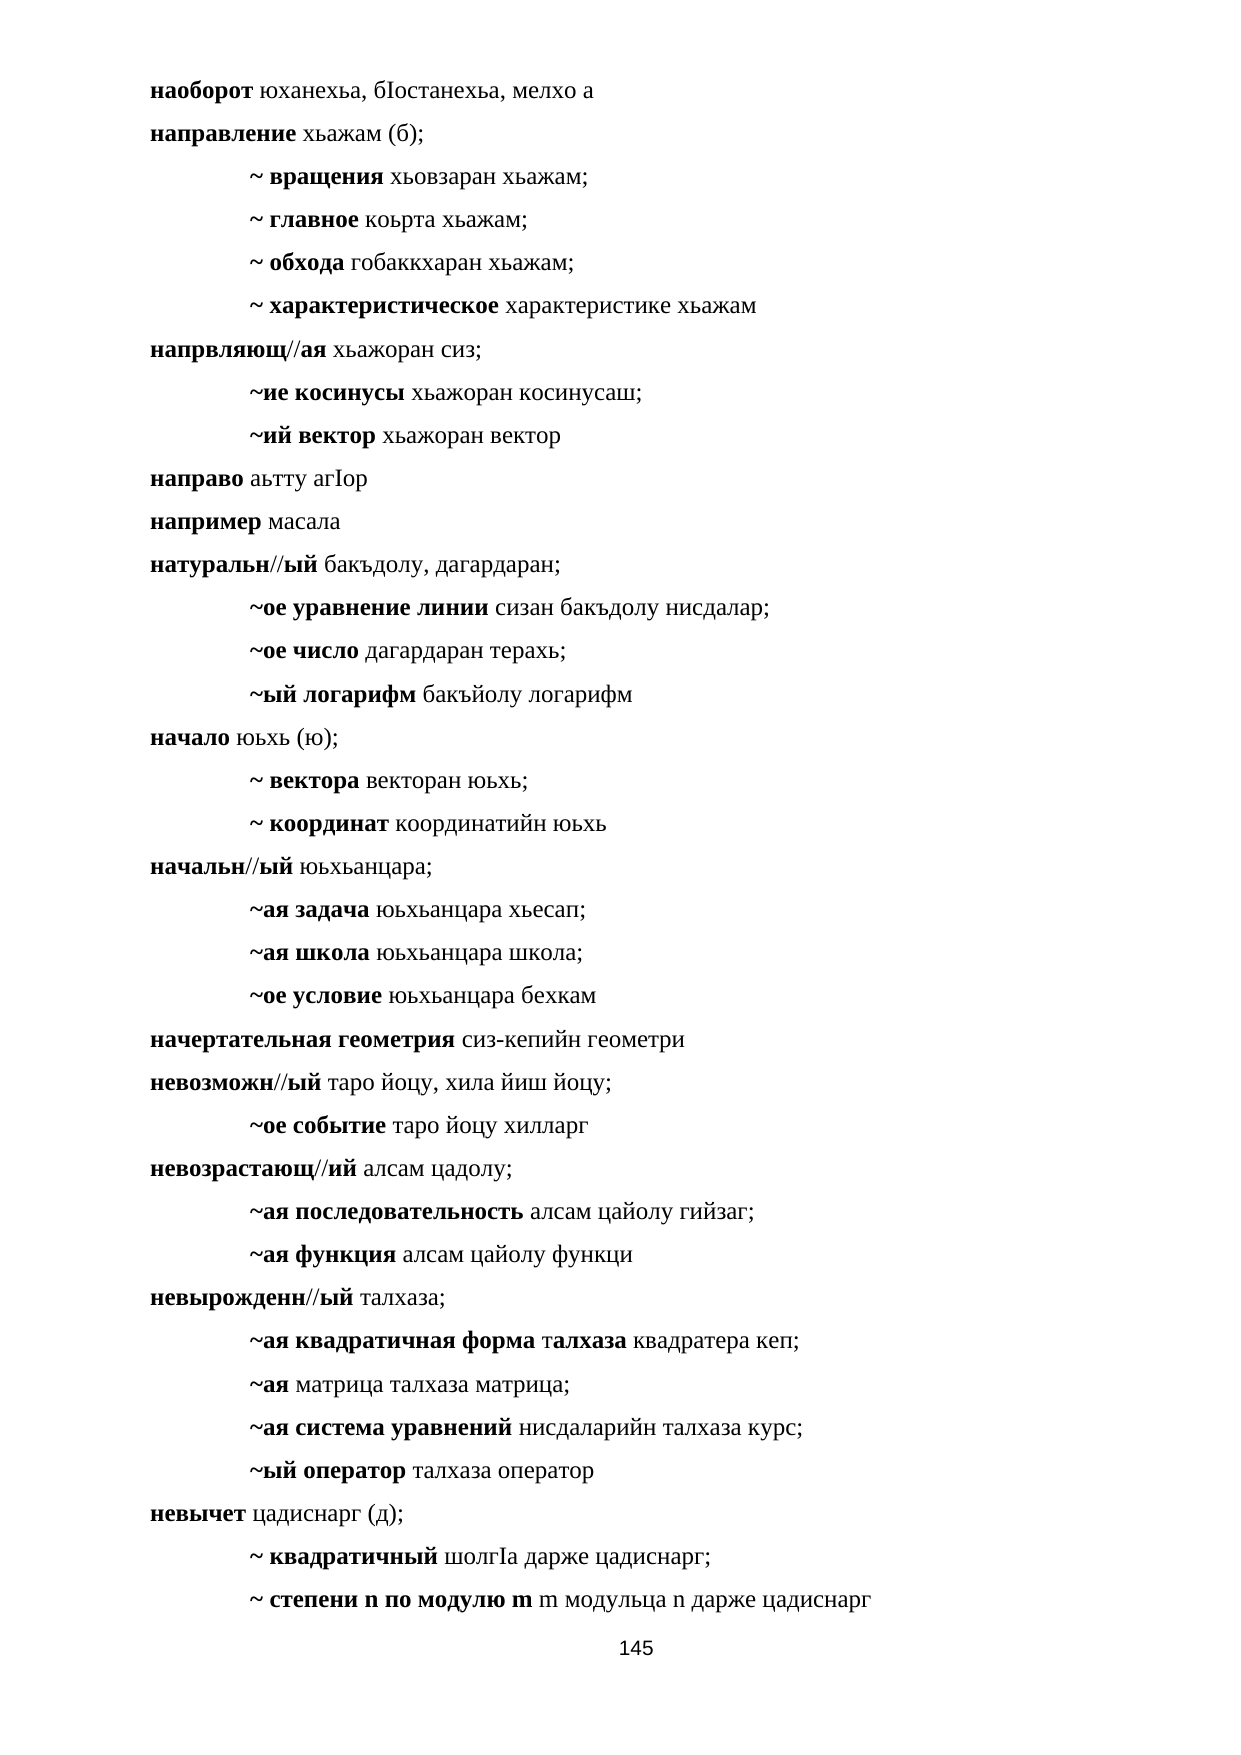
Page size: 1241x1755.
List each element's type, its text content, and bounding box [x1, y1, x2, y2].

text например масала [150, 506, 1122, 535]
text невычет цадиснарг (д); ~ квадратичный шолгӀа дарже цадиснарг; ~ степени n по модулю m m модульца n дарже цадиснарг [150, 1498, 1122, 1613]
text направо аьтту агӀор [150, 463, 1122, 492]
text невырожденн//ый талхаза; ~ая квадратичная форма талхаза квадратера кеп; ~ая матрица талхаза матрица; ~ая система уравнений нисдаларийн талхаза курс; ~ый оператор талхаза оператор [150, 1282, 1122, 1484]
text начало юьхь (ю); ~ вектора векторан юьхь; ~ координат координатийн юьхь [150, 722, 1122, 837]
text начертательная геометрия сиз-кепийн геометри [150, 1024, 1122, 1052]
text невозрастающ//ий алсам цадолу; ~ая последовательность алсам цайолу гийзаг; ~ая функция алсам цайолу функци [150, 1153, 1122, 1268]
text натуральн//ый бакъдолу, дагардаран; ~ое уравнение линии сизан бакъдолу нисдалар; ~ое число дагардаран терахь; ~ый логарифм бакъйолу логарифм [150, 549, 1122, 707]
text начальн//ый юьхьанцара; ~ая задача юьхьанцара хьесап; ~ая школа юьхьанцара школа; ~ое условие юьхьанцара бехкам [150, 851, 1122, 1009]
text наоборот юханехьа, бӀостанехьа, мелхо а [150, 75, 1122, 104]
text невозможн//ый таро йоцу, хила йиш йоцу; ~ое событие таро йоцу хилларг [150, 1067, 1122, 1139]
text направление хьажам (б); ~ вращения хьовзаран хьажам; ~ главное коьрта хьажам; ~ обхода гобаккхаран хьажам; ~ характеристическое характеристике хьажам [150, 118, 1122, 319]
text напрвляющ//ая хьажоран сиз; ~ие косинусы хьажоран косинусаш; ~ий вектор хьажоран вектор [150, 334, 1122, 449]
